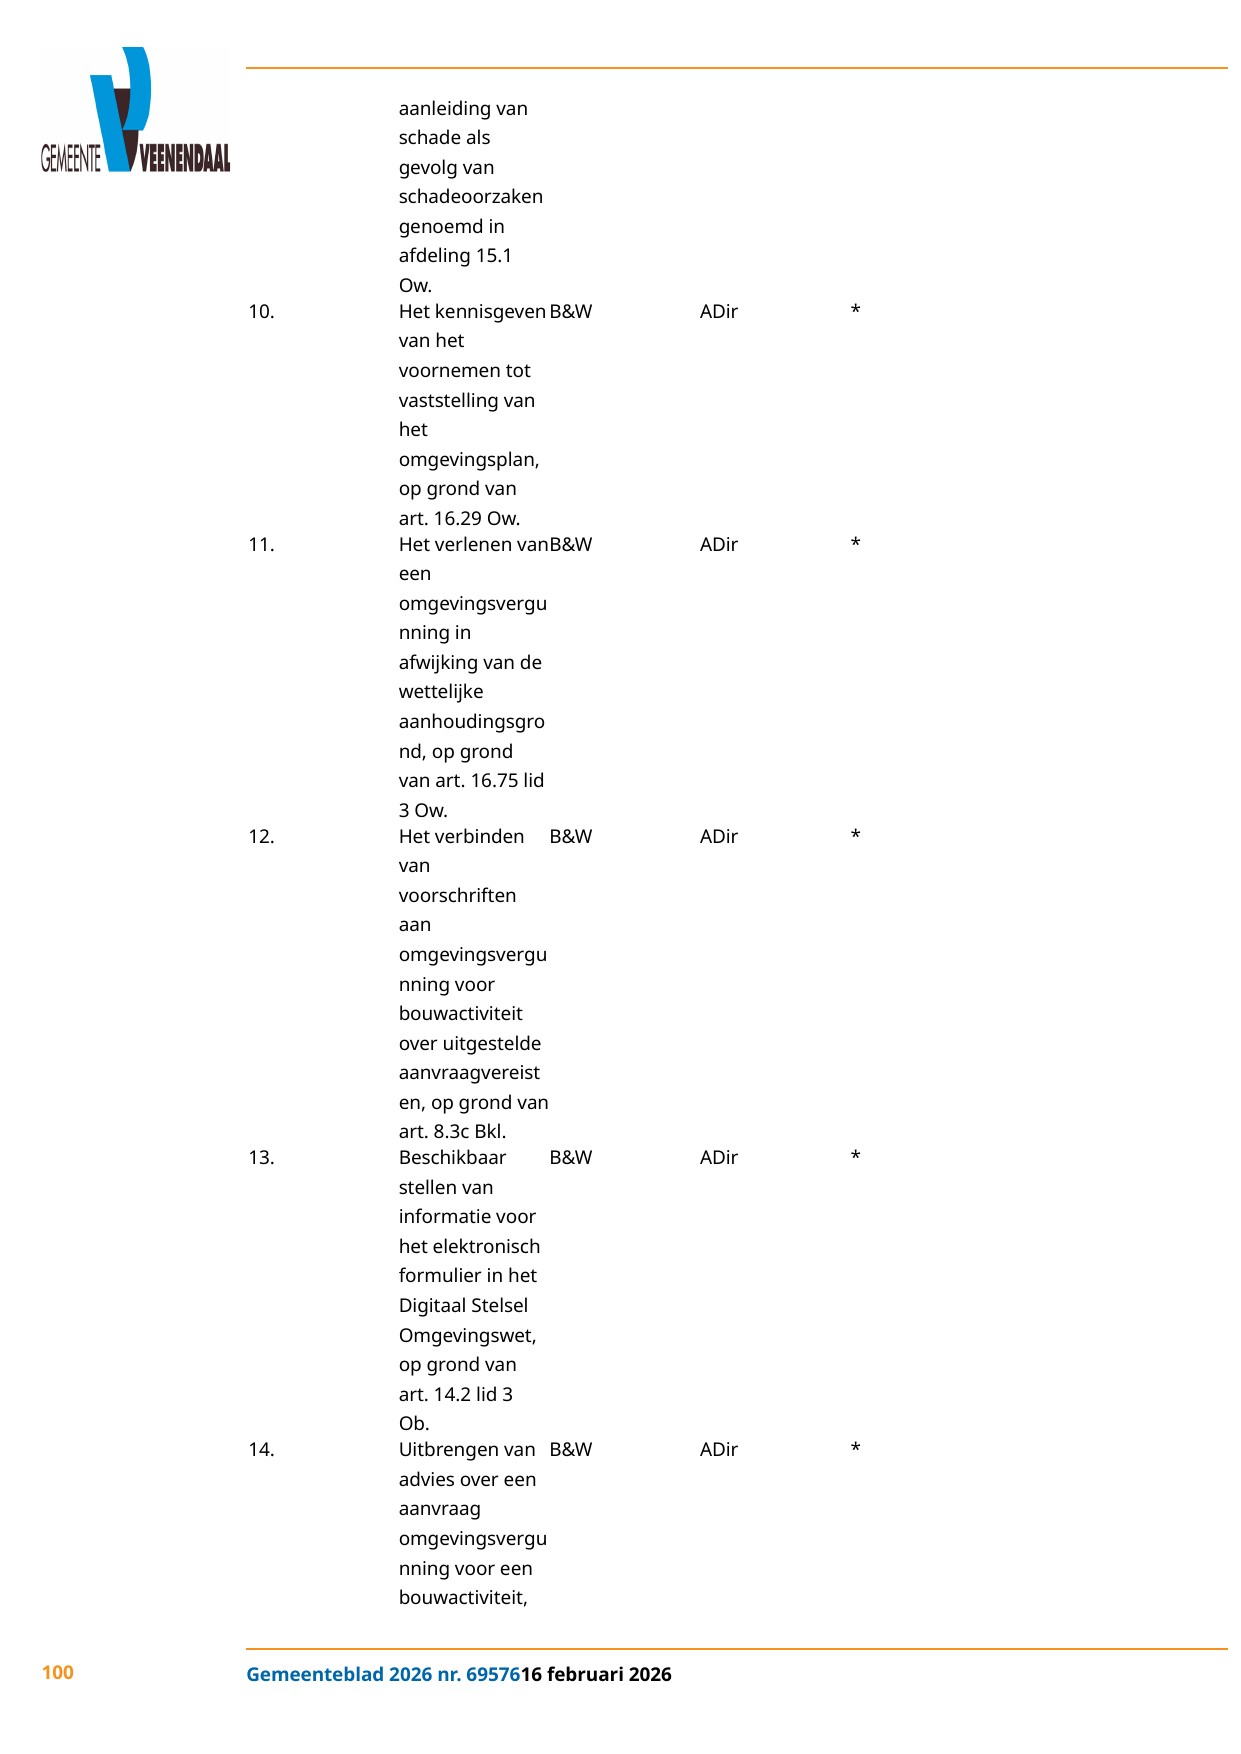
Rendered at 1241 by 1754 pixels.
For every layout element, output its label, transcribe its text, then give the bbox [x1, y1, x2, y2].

table_cell [700, 95, 850, 298]
table_cell ADir [700, 298, 850, 531]
table_cell Het verbinden van voorschriften aan omgevingsvergunning voor bouwactiviteit over uitgestelde aanvraagvereisten, op grond van art. 8.3c Bkl. [399, 823, 549, 1144]
picture [41, 47, 130, 172]
table_cell [1001, 1144, 1152, 1436]
table_cell ADir [700, 1436, 850, 1610]
table_cell B&W [549, 298, 700, 531]
table_cell [248, 298, 398, 531]
table_cell [248, 823, 398, 1144]
table_cell B&W [549, 823, 700, 1144]
table_cell * [850, 823, 1001, 1144]
table_cell Beschikbaar stellen van informatie voor het elektronisch formulier in het Digitaal Stelsel Omgevingswet, op grond van art. 14.2 lid 3 Ob. [399, 1144, 549, 1436]
table_cell ADir [700, 823, 850, 1144]
table_cell ADir [700, 1144, 850, 1436]
table_cell Het kennisgeven van het voornemen tot vaststelling van het omgevingsplan, op grond van art. 16.29 Ow. [399, 298, 549, 531]
table_cell Het verlenen van een omgevingsvergunning in afwijking van de wettelijke aanhoudingsgrond, op grond van art. 16.75 lid 3 Ow. [399, 531, 549, 823]
table_cell ADir [700, 531, 850, 823]
table_cell B&W [549, 1436, 700, 1610]
table_cell B&W [549, 1144, 700, 1436]
table_cell [850, 95, 1001, 298]
table_cell * [850, 298, 1001, 531]
table_cell Uitbrengen van advies over een aanvraag omgevingsvergunning voor een bouwactiviteit, [399, 1436, 549, 1610]
table_cell [1001, 531, 1152, 823]
table_cell [1001, 298, 1152, 531]
table_cell * [850, 1436, 1001, 1610]
table_cell [1001, 95, 1152, 298]
table_cell [248, 531, 398, 823]
table_cell [549, 95, 700, 298]
table_cell * [850, 531, 1001, 823]
table_cell aanleiding van schade als gevolg van schadeoorzaken genoemd in afdeling 15.1 Ow. [399, 95, 549, 298]
table_cell * [850, 1144, 1001, 1436]
table_cell [248, 1144, 398, 1436]
table_cell [248, 1436, 398, 1610]
picture [123, 47, 231, 172]
table_cell [248, 95, 398, 298]
table_cell [1001, 1436, 1152, 1610]
table_cell B&W [549, 531, 700, 823]
table_cell [1001, 823, 1152, 1144]
